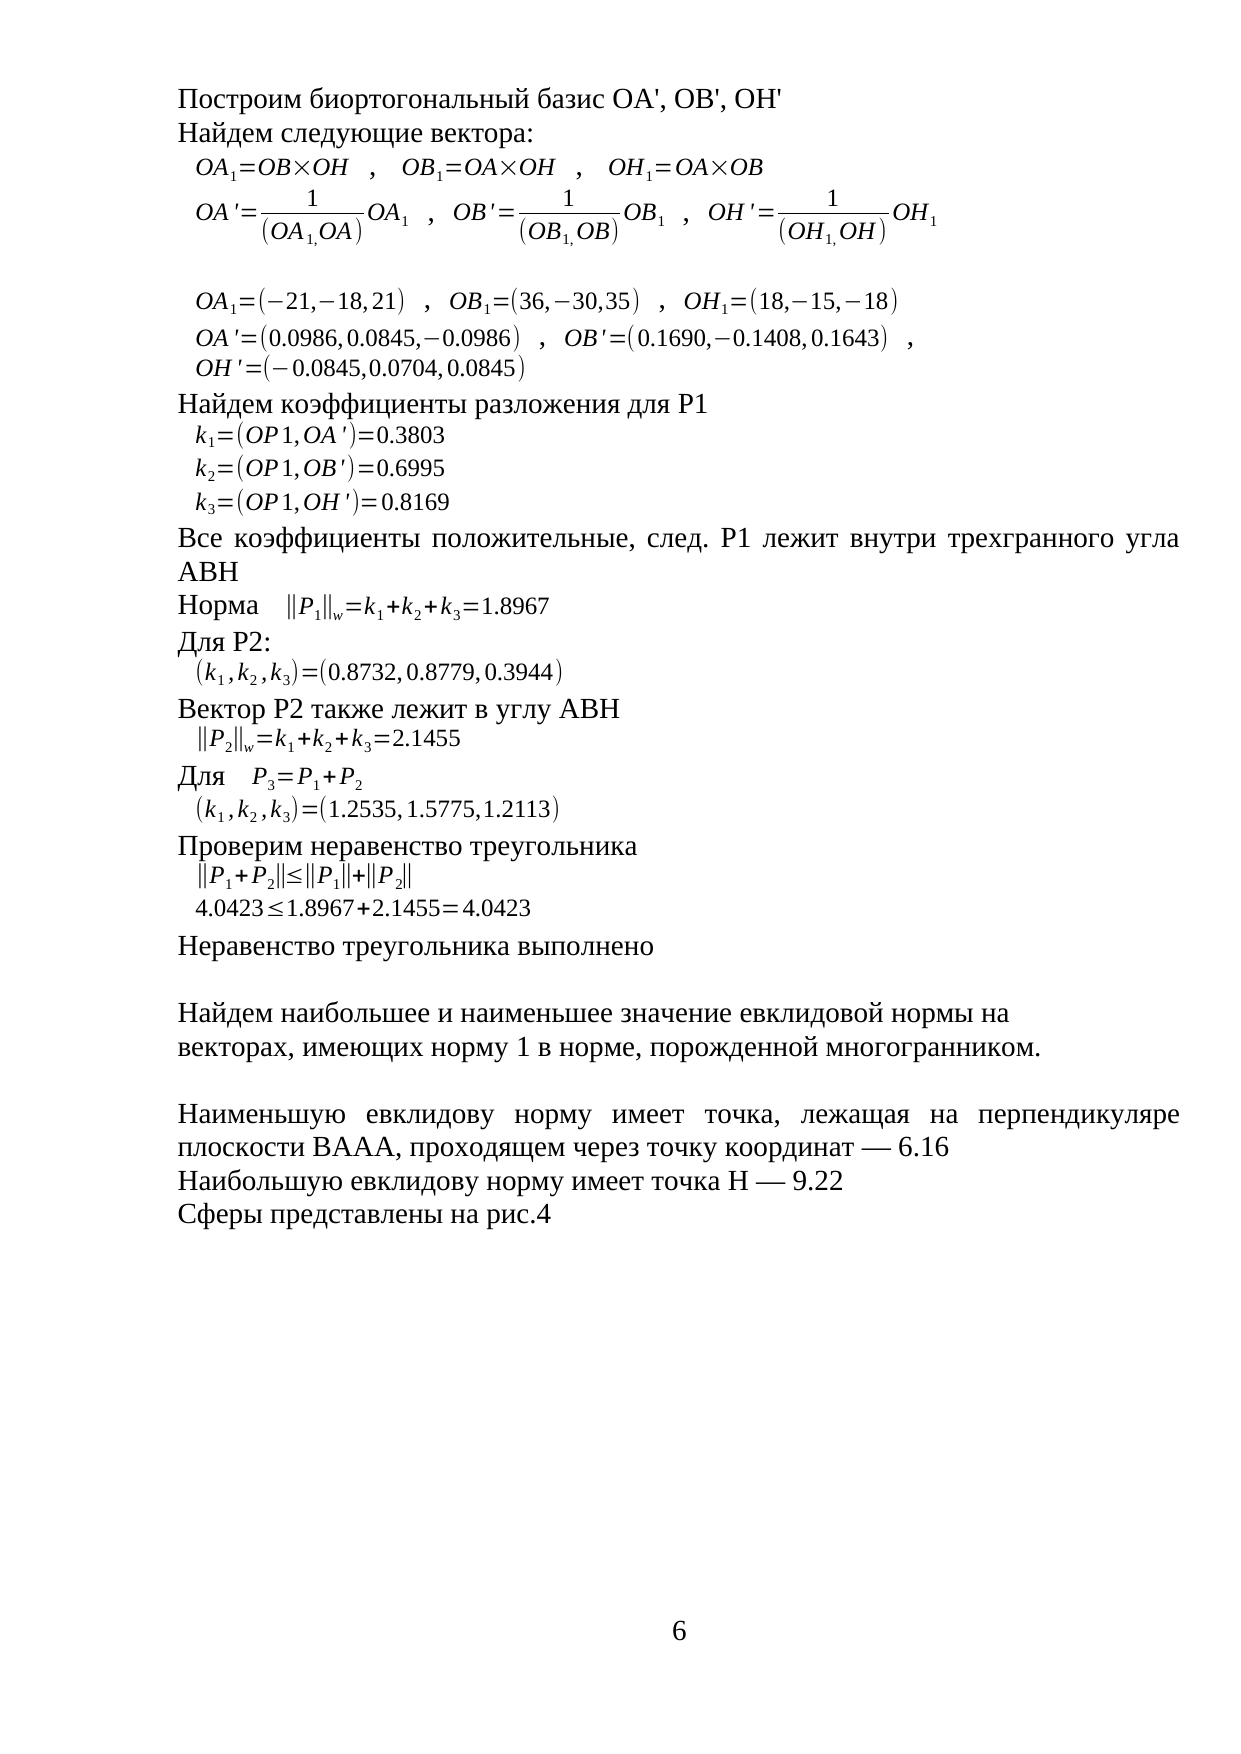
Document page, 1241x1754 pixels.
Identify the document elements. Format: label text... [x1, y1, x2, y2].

text Норма [177, 587, 1181, 624]
text ,, [177, 318, 1181, 352]
text Для P2: [177, 624, 1181, 657]
text Найдем коэффициенты разложения для P1 [177, 386, 1181, 419]
text векторах, имеющих норму 1 в норме, порожденной многогранником. [177, 1029, 1181, 1062]
text Вектор P2 также лежит в углу ABH [177, 691, 1181, 724]
text Проверим неравенство треугольника [177, 828, 1181, 861]
text ,, [177, 185, 1181, 248]
text Найдем наибольшее и наименьшее значение евклидовой нормы на [177, 995, 1181, 1029]
text Найдем следующие вектора: [177, 115, 1181, 148]
text Наименьшую евклидову норму имеет точка, лежащая на перпендикуляре плоскости BAAA, проходящем через точку координат — 6.16 [177, 1096, 1181, 1163]
text Наибольшую евклидову норму имеет точка H — 9.22 [177, 1163, 1181, 1197]
text Неравенство треугольника выполнено [177, 928, 1181, 962]
text Сферы представлены на рис.4 [177, 1197, 1181, 1230]
text , , [177, 148, 1181, 185]
text Для [177, 758, 1181, 794]
text Все коэффициенты положительные, след. P1 лежит внутри трехгранного угла ABH [177, 520, 1181, 587]
text ,, [177, 282, 1181, 318]
text Построим биортогональный базис OA', OB', OH' [177, 81, 1181, 115]
